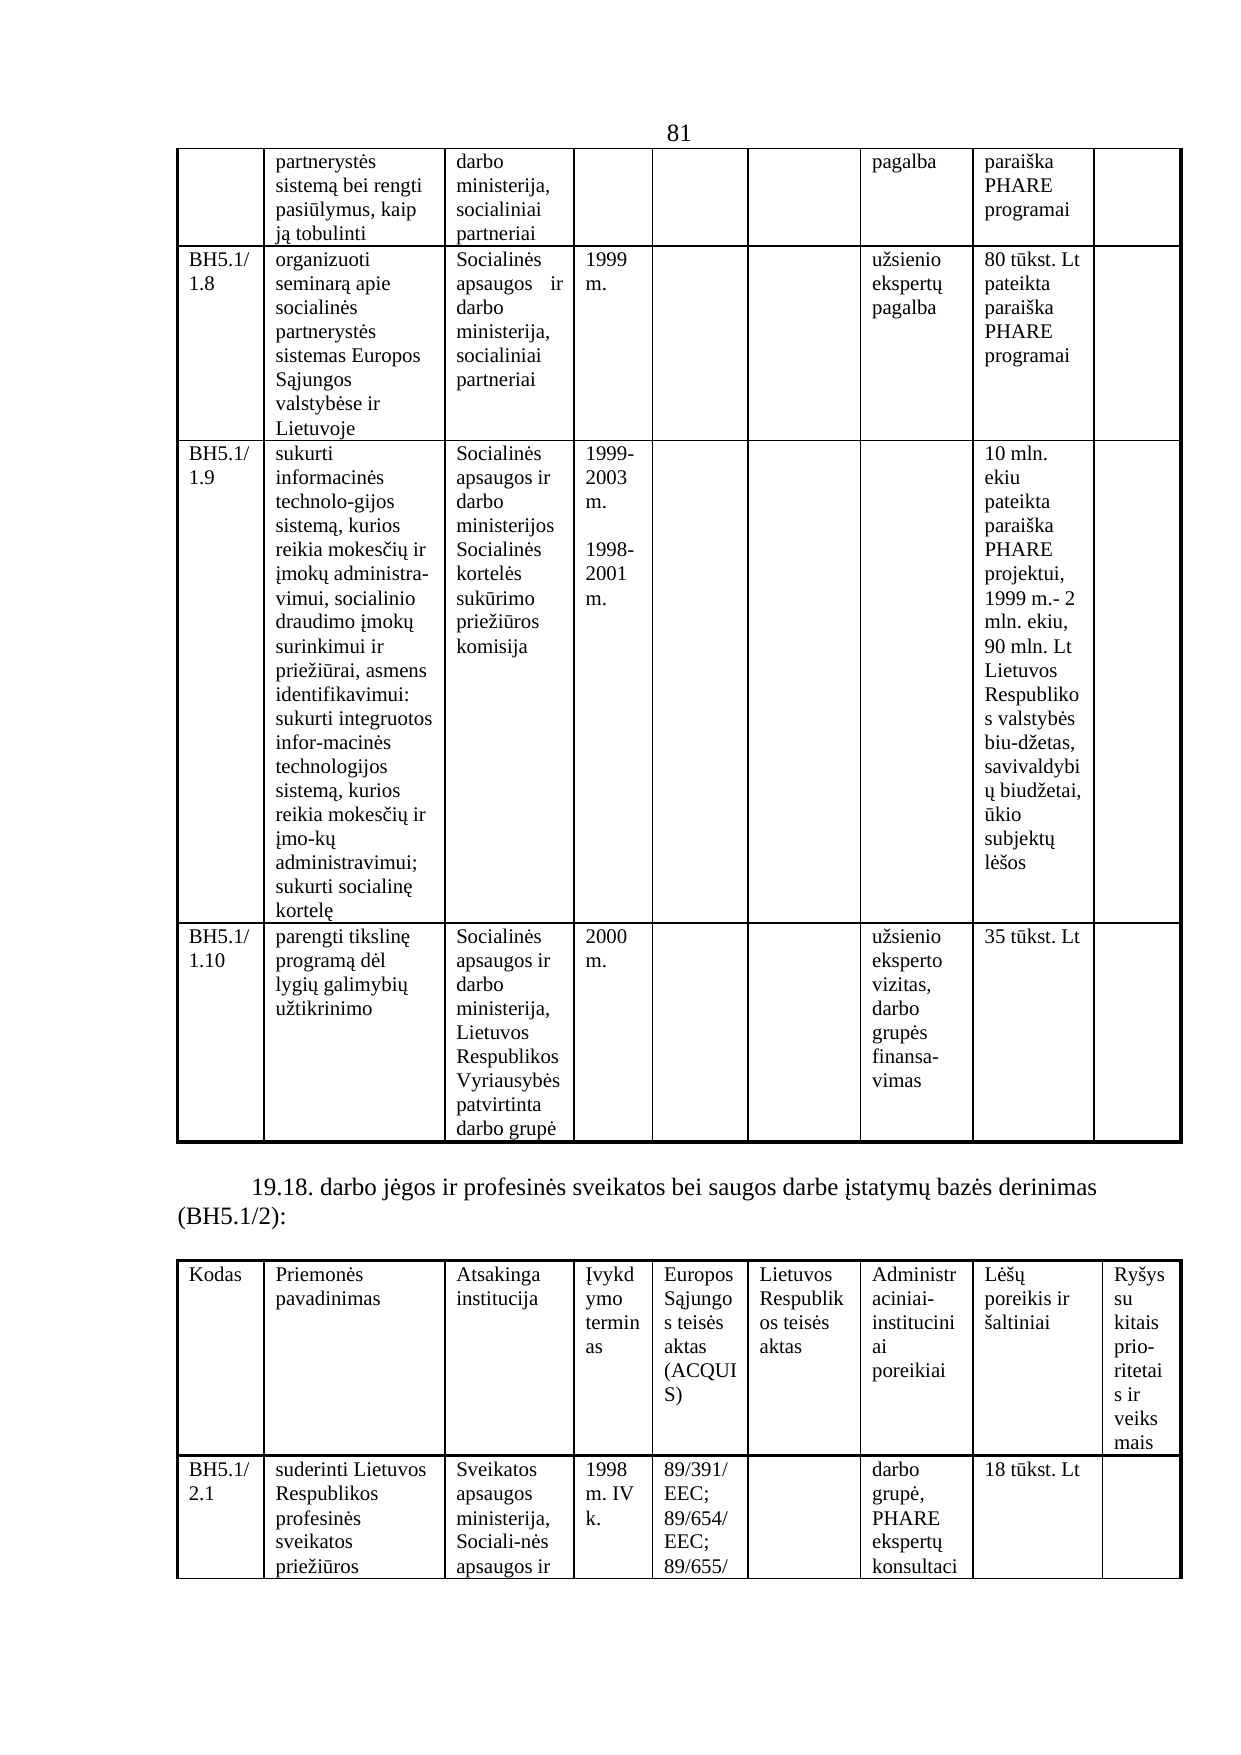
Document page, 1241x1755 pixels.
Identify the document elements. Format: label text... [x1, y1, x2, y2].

table_cell parengti tikslinę programą dėl lygių galimybių užtikrinimo [265, 924, 444, 1140]
table_header Priemonės pavadinimas [265, 1262, 444, 1454]
table_header Atsakinga institucija [446, 1262, 573, 1454]
table_cell pagalba [861, 149, 972, 245]
table_cell 18 tūkst. Lt [974, 1457, 1102, 1578]
table_cell paraiška PHARE programai [974, 149, 1093, 245]
table_header Lietuvos Respublikos teisės aktas [749, 1262, 860, 1454]
table_cell organizuoti seminarą apie socialinės partnerystės sistemas Europos Sąjungos valstybėse ir Lietuvoje [265, 247, 444, 439]
table_cell [749, 149, 860, 245]
table_cell 89/391/EEC; 89/654/EEC; 89/655/ [653, 1457, 747, 1578]
table_cell [1095, 441, 1179, 922]
table_cell BH5.1/2.1 [179, 1457, 263, 1578]
table_cell darbo grupė, PHARE ekspertų konsultaci [861, 1457, 972, 1578]
table_cell [653, 441, 747, 922]
table_cell Sveikatos apsaugos ministerija, Sociali-nės apsaugos ir [446, 1457, 573, 1578]
table_cell darbo ministerija, socialiniai partneriai [446, 149, 573, 245]
table_cell užsienio ekspertų pagalba [861, 247, 972, 439]
table_cell [653, 247, 747, 439]
table_cell 1998 m. IV k. [575, 1457, 652, 1578]
table_header Ryšys su kitais prio-ritetais ir veiksmais [1103, 1262, 1179, 1454]
table_cell [749, 924, 860, 1140]
table_header Lėšų poreikis ir šaltiniai [974, 1262, 1102, 1454]
table_header Europos Sąjungos teisės aktas (ACQUIS) [653, 1262, 747, 1454]
table_cell sukurti informacinės technolo-gijos sistemą, kurios reikia mokesčių ir įmokų administra-vimui, socialinio draudimo įmokų surinkimui ir priežiūrai, asmens identifikavimui: sukurti integruotos infor-macinės technologijos sistemą, kurios reikia mokesčių ir įmo-kų administravimui; sukurti socialinę kortelę [265, 441, 444, 922]
table_cell 1999-2003 m. 1998-2001 m. [575, 441, 652, 922]
table_cell [1095, 247, 1179, 439]
table_cell suderinti Lietuvos Respublikos profesinės sveikatos priežiūros [265, 1457, 444, 1578]
table_cell [749, 441, 860, 922]
table_cell Socialinės apsaugos ir darbo ministerija, Lietuvos Respublikos Vyriausybės patvirtinta darbo grupė [446, 924, 573, 1140]
table_cell 35 tūkst. Lt [974, 924, 1093, 1140]
table_cell BH5.1/1.8 [179, 247, 263, 439]
text 19.18. darbo jėgos ir profesinės sveikatos bei saugos darbe įstatymų bazės derinimas (BH5.1/2): [177, 1172, 1181, 1230]
table_cell 1999 m. [575, 247, 652, 439]
table_cell [179, 149, 263, 245]
table_cell [575, 149, 652, 245]
table_cell [653, 149, 747, 245]
table_cell 2000 m. [575, 924, 652, 1140]
table_cell [749, 1457, 860, 1578]
table_cell 10 mln. ekiu pateikta paraiška PHARE projektui, 1999 m.- 2 mln. ekiu, 90 mln. Lt Lietuvos Respublikos valstybės biu-džetas, savivaldybių biudžetai, ūkio subjektų lėšos [974, 441, 1093, 922]
table_header Kodas [179, 1262, 263, 1454]
table_cell [861, 441, 972, 922]
table_cell partnerystės sistemą bei rengti pasiūlymus, kaip ją tobulinti [265, 149, 444, 245]
table_cell [1095, 924, 1179, 1140]
table_cell BH5.1/1.9 [179, 441, 263, 922]
table_header Administraciniai-instituciniai poreikiai [861, 1262, 972, 1454]
table_cell [1103, 1457, 1179, 1578]
table_cell užsienio eksperto vizitas, darbo grupės finansa-vimas [861, 924, 972, 1140]
table_cell Socialinės apsaugos ir darbo ministerijos Socialinės kortelės sukūrimo priežiūros komisija [446, 441, 573, 922]
table_cell [749, 247, 860, 439]
table_cell [653, 924, 747, 1140]
table_cell [1095, 149, 1179, 245]
table_cell Socialinės apsaugos ir darbo ministerija, socialiniai partneriai [446, 247, 573, 439]
table_cell BH5.1/1.10 [179, 924, 263, 1140]
table_cell 80 tūkst. Lt pateikta paraiška PHARE programai [974, 247, 1093, 439]
table_header Įvykdymo terminas [575, 1262, 652, 1454]
